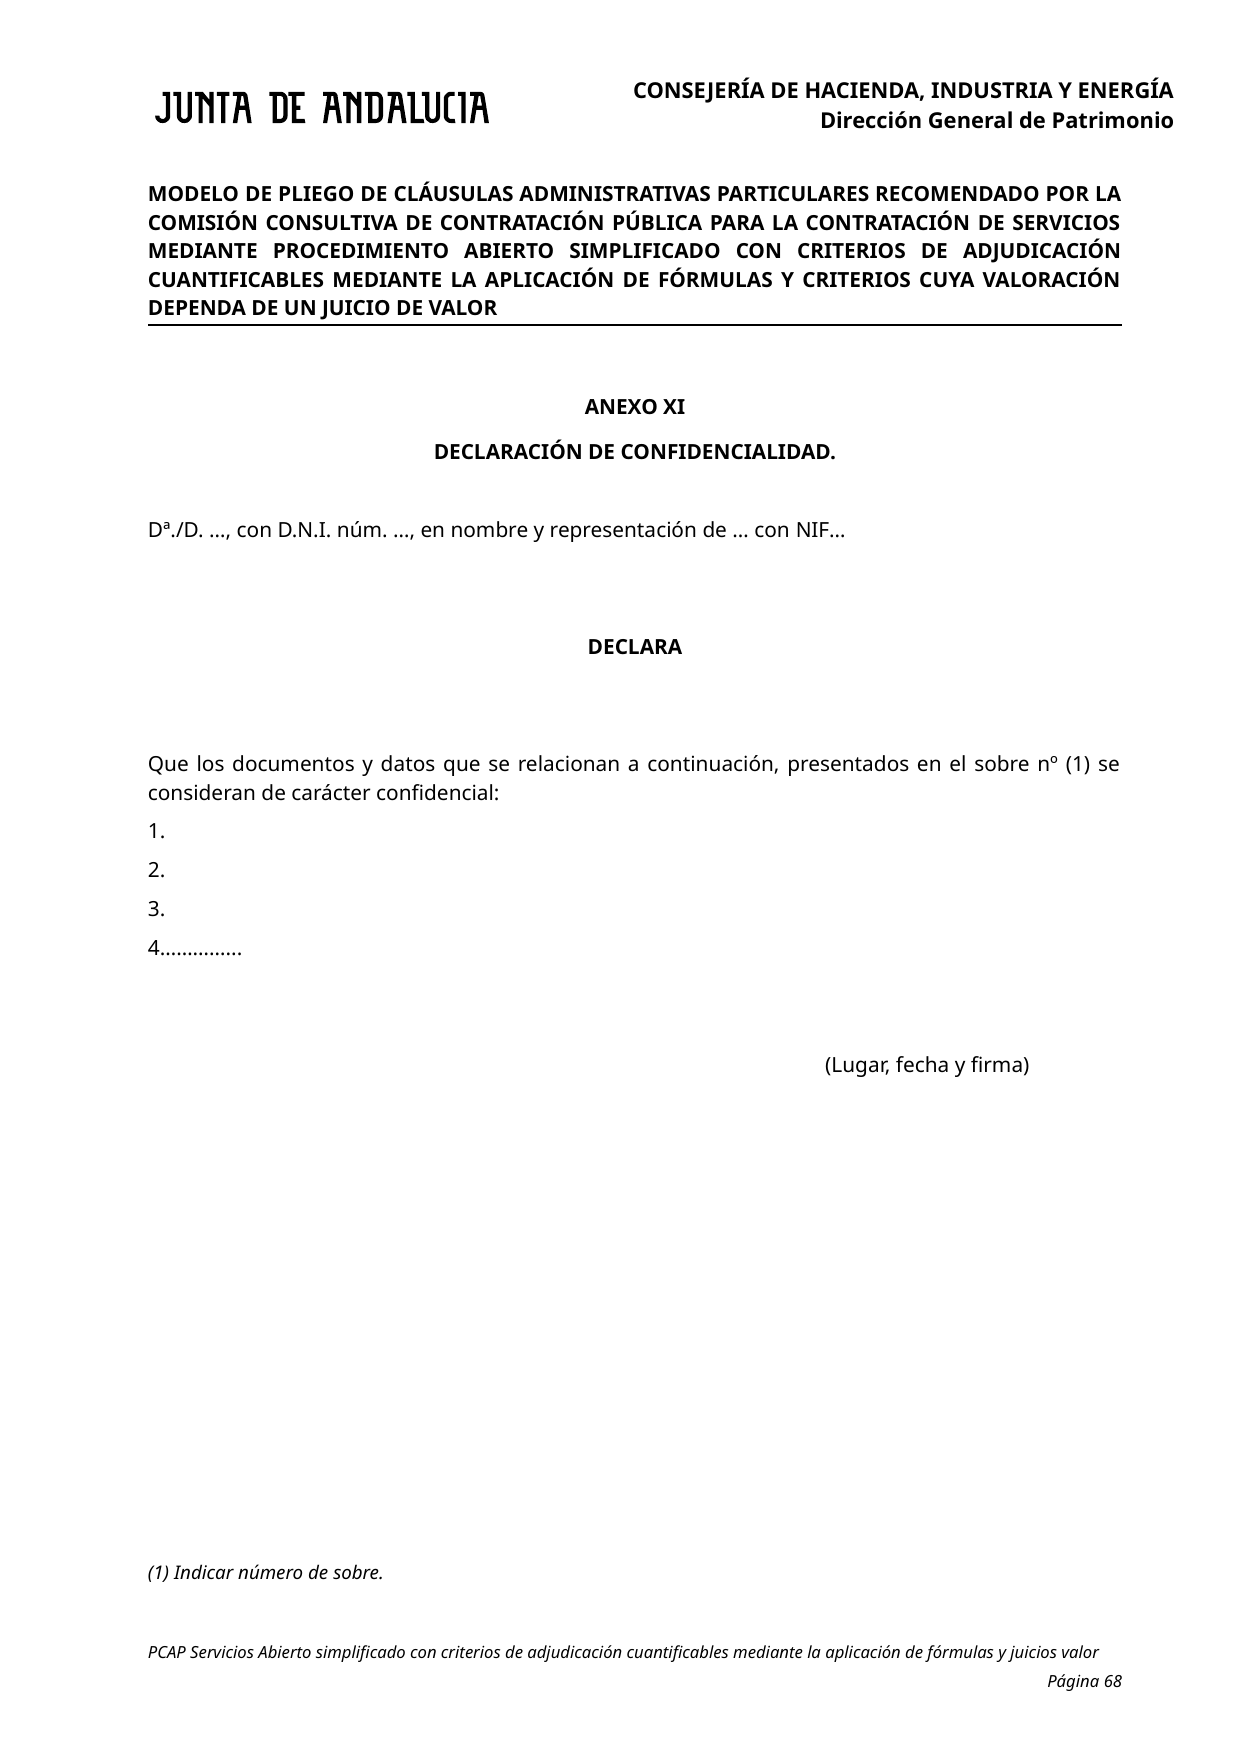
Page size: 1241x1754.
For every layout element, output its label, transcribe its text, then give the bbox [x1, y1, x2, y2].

text 2. [148, 855, 1122, 884]
text Que los documentos y datos que se relacionan a continuación, presentados en el sobre nº (1) se consideran de carácter confidencial: [148, 749, 1122, 806]
text 1. [148, 817, 1122, 845]
text MODELO DE PLIEGO DE CLÁUSULAS ADMINISTRATIVAS PARTICULARES RECOMENDADO POR LA COMISIÓN CONSULTIVA DE CONTRATACIÓN PÚBLICA PARA LA CONTRATACIÓN DE SERVICIOS MEDIANTE PROCEDIMIENTO ABIERTO SIMPLIFICADO CON CRITERIOS DE ADJUDICACIÓN CUANTIFICABLES MEDIANTE LA APLICACIÓN DE FÓRMULAS Y CRITERIOS CUYA VALORACIÓN DEPENDA DE UN JUICIO DE VALOR [148, 179, 1122, 324]
text DECLARACIÓN DE CONFIDENCIALIDAD. [148, 437, 1122, 465]
text 3. [148, 894, 1122, 923]
text (Lugar, fecha y firma) [148, 1050, 1122, 1079]
subtitle ANEXO XI [148, 392, 1122, 420]
text DECLARA [148, 632, 1122, 661]
text 4…………... [148, 933, 1122, 962]
text Dª./D. …, con D.N.I. núm. …, en nombre y representación de … con NIF… [148, 515, 1122, 543]
text (1) Indicar número de sobre. [148, 1559, 1122, 1585]
